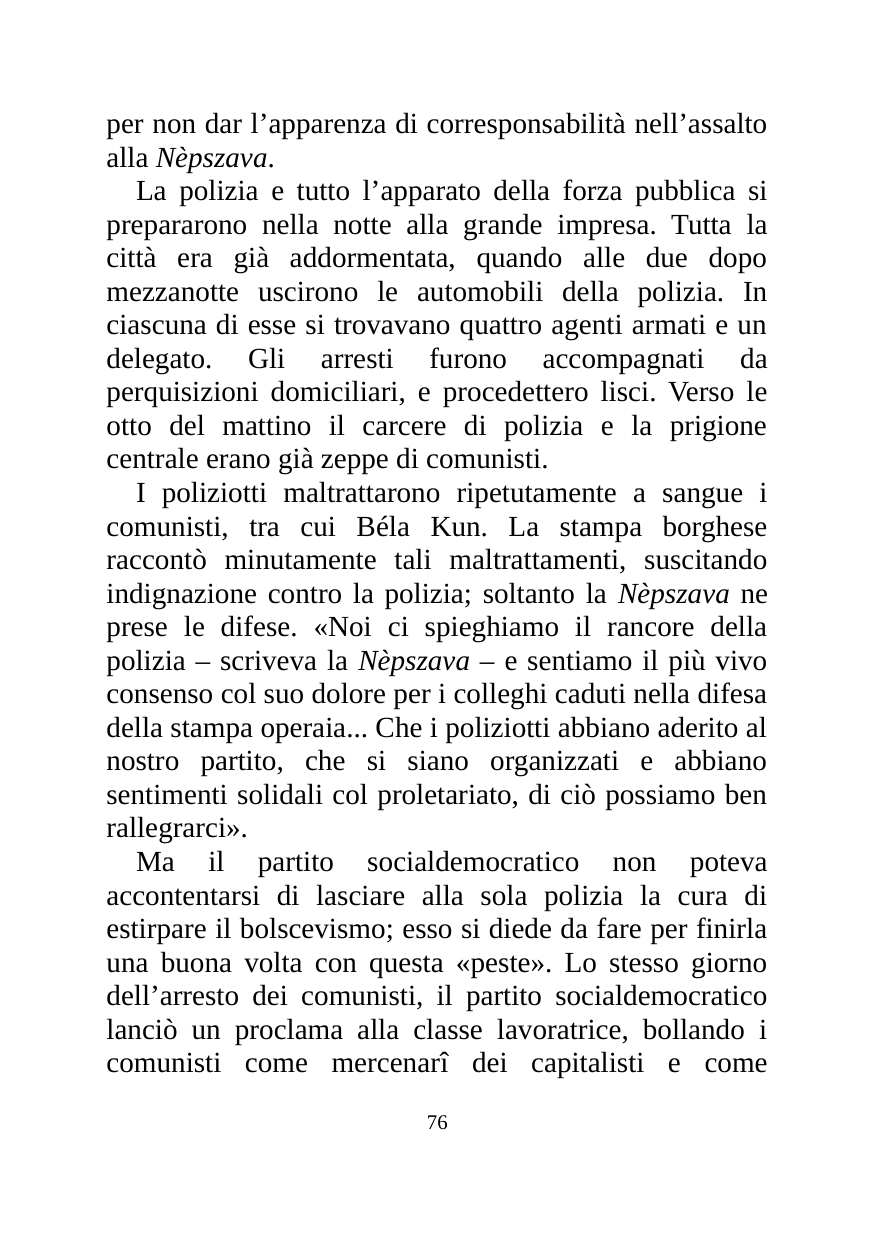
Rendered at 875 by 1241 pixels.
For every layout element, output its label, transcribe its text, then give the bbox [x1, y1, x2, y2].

text Ma il partito socialdemocratico non poteva accontentarsi di lasciare alla sola polizia la cura di estirpare il bolscevismo; esso si diede da fare per finirla una buona volta con questa «peste». Lo stesso giorno dell’arresto dei comunisti, il partito socialdemocratico lanciò un proclama alla classe lavoratrice, bollando i comunisti come mercenarî dei capitalisti e come [106, 844, 768, 1079]
text La polizia e tutto l’apparato della forza pubblica si prepararono nella notte alla grande impresa. Tutta la città era già addormentata, quando alle due dopo mezzanotte uscirono le automobili della polizia. In ciascuna di esse si trovavano quattro agenti armati e un delegato. Gli arresti furono accompagnati da perquisizioni domiciliari, e procedettero lisci. Verso le otto del mattino il carcere di polizia e la prigione centrale erano già zeppe di comunisti. [106, 173, 768, 475]
text per non dar l’apparenza di corresponsabilità nell’assalto alla Nèpszava. [106, 106, 768, 173]
text I poliziotti maltrattarono ripetutamente a sangue i comunisti, tra cui Béla Kun. La stampa borghese raccontò minutamente tali maltrattamenti, suscitando indignazione contro la polizia; soltanto la Nèpszava ne prese le difese. «Noi ci spieghiamo il rancore della polizia – scriveva la Nèpszava – e sentiamo il più vivo consenso col suo dolore per i colleghi caduti nella difesa della stampa operaia... Che i poliziotti abbiano aderito al nostro partito, che si siano organizzati e abbiano sentimenti solidali col proletariato, di ciò possiamo ben rallegrarci». [106, 475, 768, 844]
